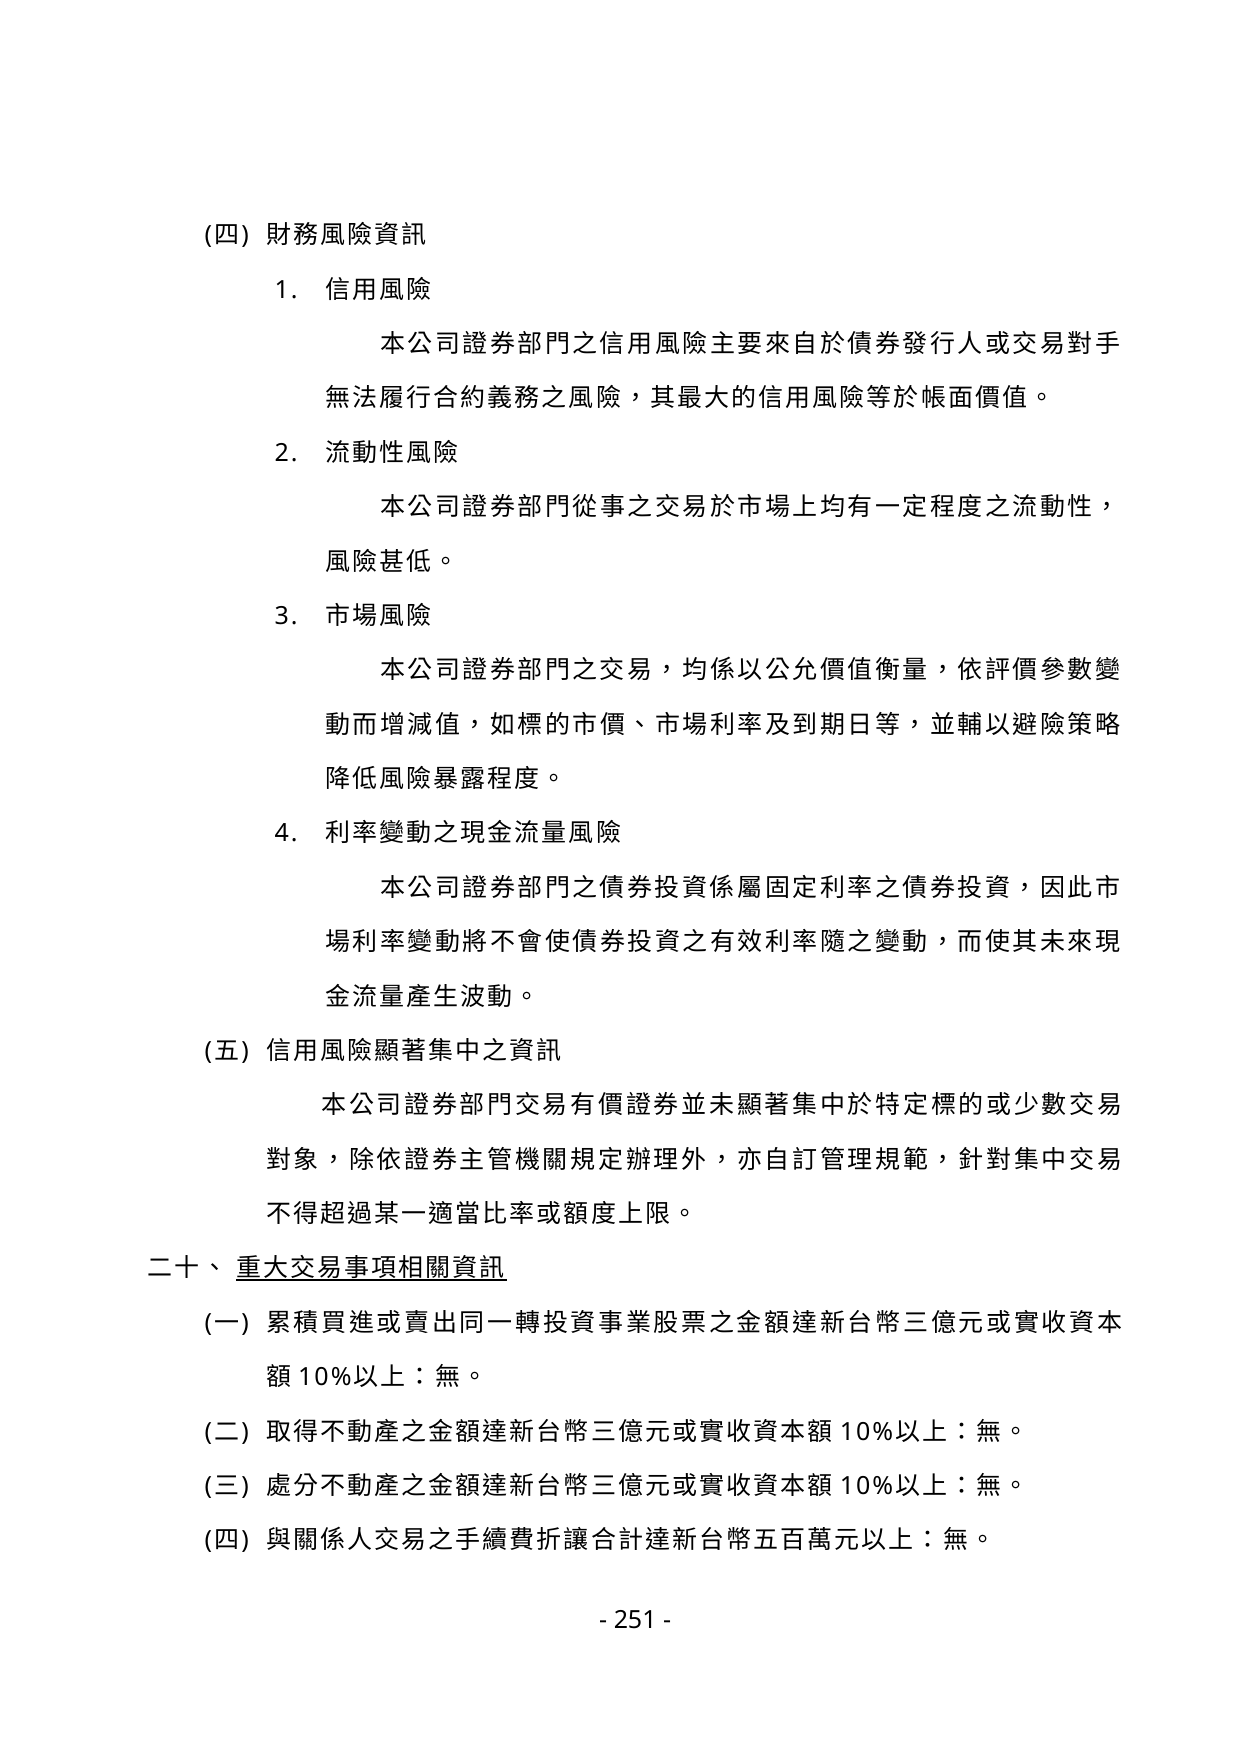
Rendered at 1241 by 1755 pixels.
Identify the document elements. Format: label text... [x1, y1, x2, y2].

text (五) 信用風險顯著集中之資訊 [177, 1030, 1122, 1067]
text 1. 信用風險 [266, 269, 1122, 305]
text (二) 取得不動產之金額達新台幣三億元或實收資本額10%以上：無。 [177, 1411, 1122, 1447]
text 本公司證券部門之債券投資係屬固定利率之債券投資，因此市場利率變動將不會使債券投資之有效利率隨之變動，而使其未來現金流量產生波動。 [325, 867, 1122, 1012]
text 本公司證券部門從事之交易於市場上均有一定程度之流動性，風險甚低。 [325, 487, 1122, 577]
text (一) 累積買進或賣出同一轉投資事業股票之金額達新台幣三億元或實收資本額10%以上：無。 [177, 1302, 1122, 1393]
text (三) 處分不動產之金額達新台幣三億元或實收資本額10%以上：無。 [177, 1465, 1122, 1502]
text 2. 流動性風險 [266, 432, 1122, 468]
text (四) 與關係人交易之手續費折讓合計達新台幣五百萬元以上：無。 [177, 1520, 1122, 1556]
text (四) 財務風險資訊 [177, 215, 1122, 251]
text 本公司證券部門之信用風險主要來自於債券發行人或交易對手無法履行合約義務之風險，其最大的信用風險等於帳面價值。 [325, 323, 1122, 414]
text 本公司證券部門之交易，均係以公允價值衡量，依評價參數變動而增減值，如標的市價、市場利率及到期日等，並輔以避險策略降低風險暴露程度。 [325, 650, 1122, 795]
text 本公司證券部門交易有價證券並未顯著集中於特定標的或少數交易對象，除依證券主管機關規定辦理外，亦自訂管理規範，針對集中交易不得超過某一適當比率或額度上限。 [266, 1085, 1122, 1230]
text 二十、 重大交易事項相關資訊 [148, 1248, 1122, 1284]
text 4. 利率變動之現金流量風險 [266, 813, 1122, 849]
text 3. 市場風險 [266, 595, 1122, 632]
